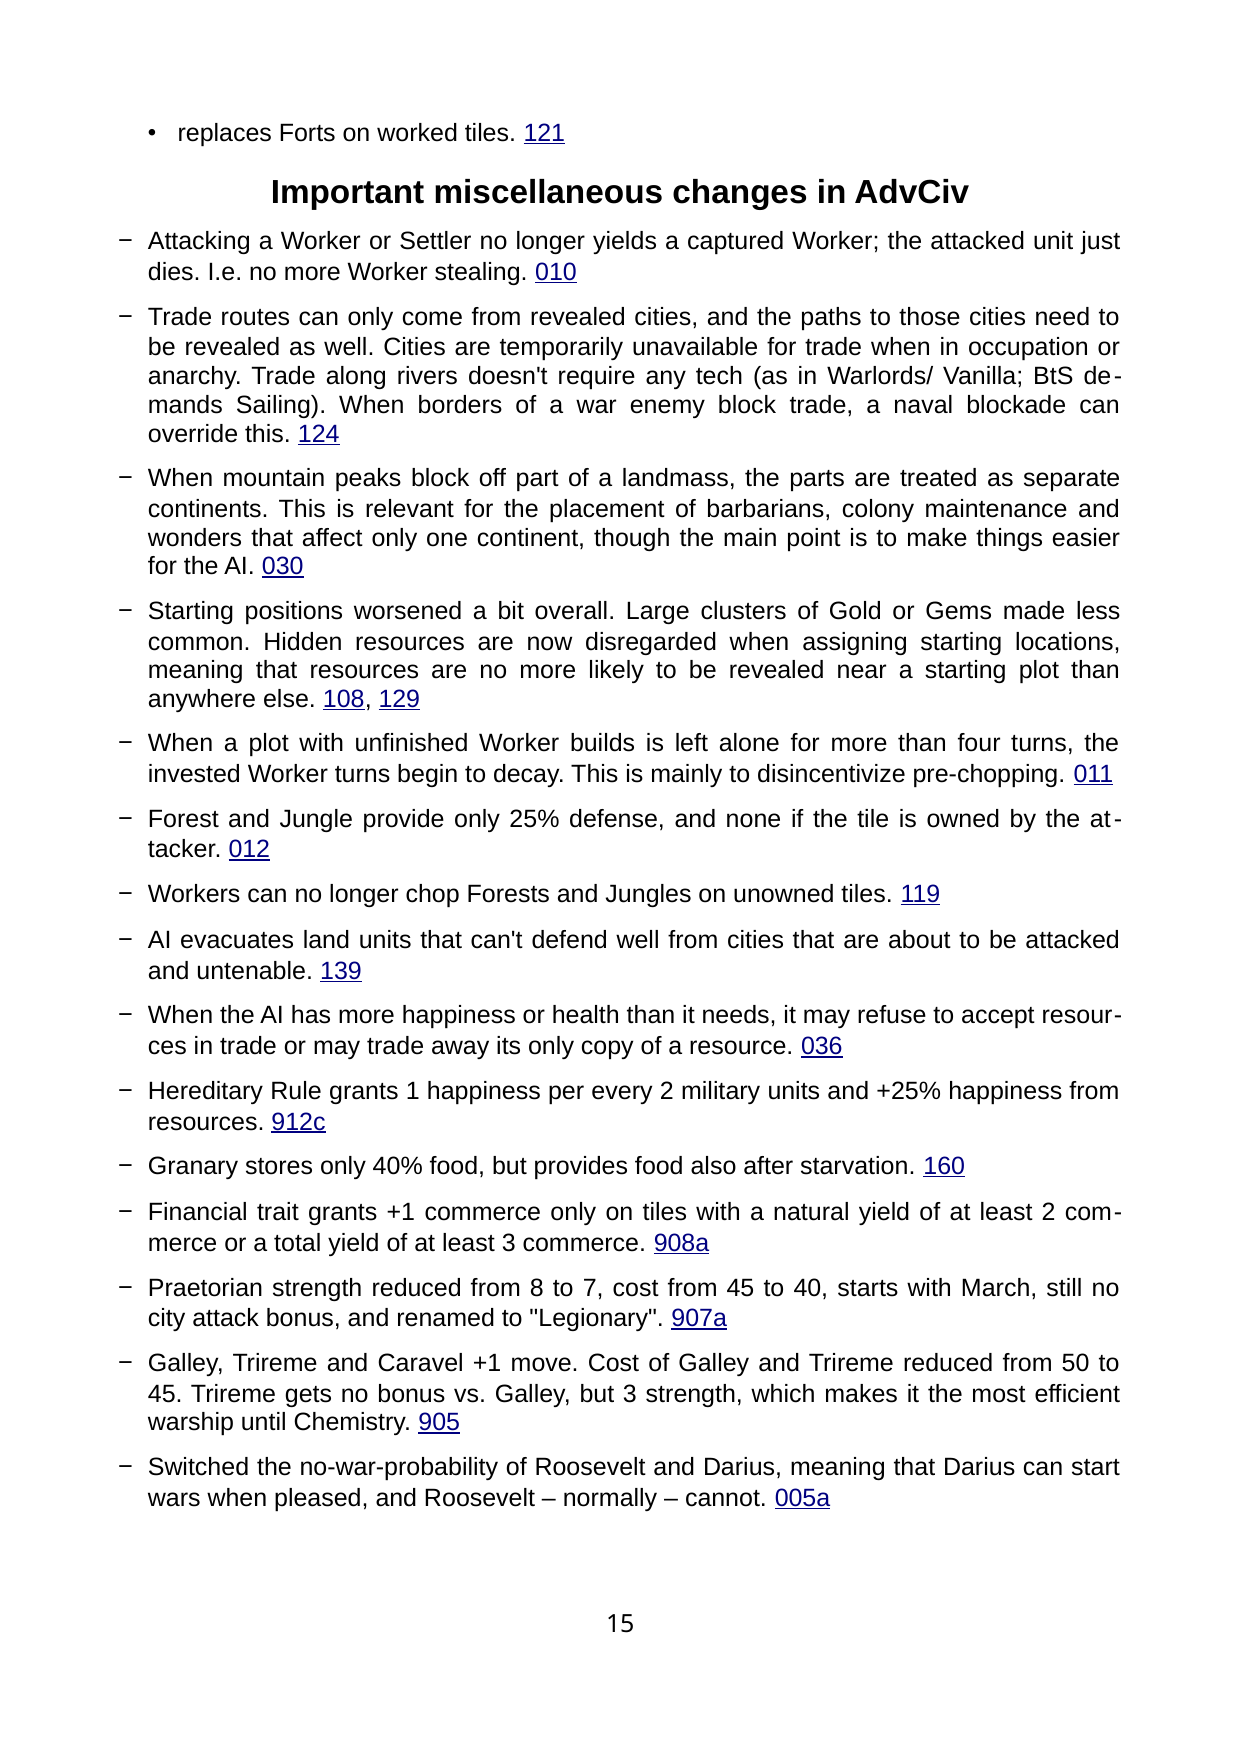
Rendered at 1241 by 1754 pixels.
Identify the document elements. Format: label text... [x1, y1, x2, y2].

subtitle Important miscellaneous changes in AdvCiv [118, 172, 1122, 210]
list Financial trait grants +1 commerce only on tiles with a natural yield of at least 2 com­merce or a total yield of at least 3 commerce. 908a [118, 1194, 1122, 1257]
list Galley, Trireme and Caravel +1 move. Cost of Galley and Trireme reduced from 50 to 45. Trireme gets no bonus vs. Galley, but 3 strength, which makes it the most efficient warship until Chemistry. 905 [118, 1344, 1122, 1436]
list Trade routes can only come from revealed cities, and the paths to those cities need to be revealed as well. Cities are temporarily unavailable for trade when in occupation or anarchy. Trade along rivers doesn't require any tech (as in Warlords/ Vanilla; BtS de­mands Sailing). When borders of a war enemy block trade, a naval blockade can override this. 124 [118, 298, 1122, 447]
list Attacking a Worker or Settler no longer yields a captured Worker; the attacked unit just dies. I.e. no more Worker stealing. 010 [118, 223, 1122, 286]
list Forest and Jungle provide only 25% defense, and none if the tile is owned by the at­tacker. 012 [118, 800, 1122, 863]
list replaces Forts on worked tiles. 121 [148, 118, 1122, 147]
list Hereditary Rule grants 1 happiness per every 2 military units and +25% happiness from resources. 912c [118, 1072, 1122, 1135]
list Praetorian strength reduced from 8 to 7, cost from 45 to 40, starts with March, still no city attack bonus, and renamed to "Legionary". 907a [118, 1269, 1122, 1332]
list When a plot with unfinished Worker builds is left alone for more than four turns, the invested Worker turns begin to decay. This is mainly to disincentivize pre-chopping. 011 [118, 725, 1122, 788]
list When the AI has more happiness or health than it needs, it may refuse to accept resour­ces in trade or may trade away its only copy of a resource. 036 [118, 997, 1122, 1060]
list Starting positions worsened a bit overall. Large clusters of Gold or Gems made less common. Hidden resources are now disregarded when assigning starting locations, meaning that resources are no more likely to be revealed near a starting plot than anywhere else. 108, 129 [118, 592, 1122, 713]
list Granary stores only 40% food, but provides food also after starvation. 160 [118, 1148, 1122, 1182]
list Switched the no-war-probability of Roosevelt and Darius, meaning that Darius can start wars when pleased, and Roosevelt – normally – cannot. 005a [118, 1448, 1122, 1511]
list When mountain peaks block off part of a landmass, the parts are treated as separate continents. This is relevant for the placement of barbarians, colony maintenance and wonders that affect only one continent, though the main point is to make things easier for the AI. 030 [118, 460, 1122, 580]
list Workers can no longer chop Forests and Jungles on unowned tiles. 119 [118, 876, 1122, 909]
list AI evacuates land units that can't defend well from cities that are about to be attacked and untenable. 139 [118, 922, 1122, 985]
